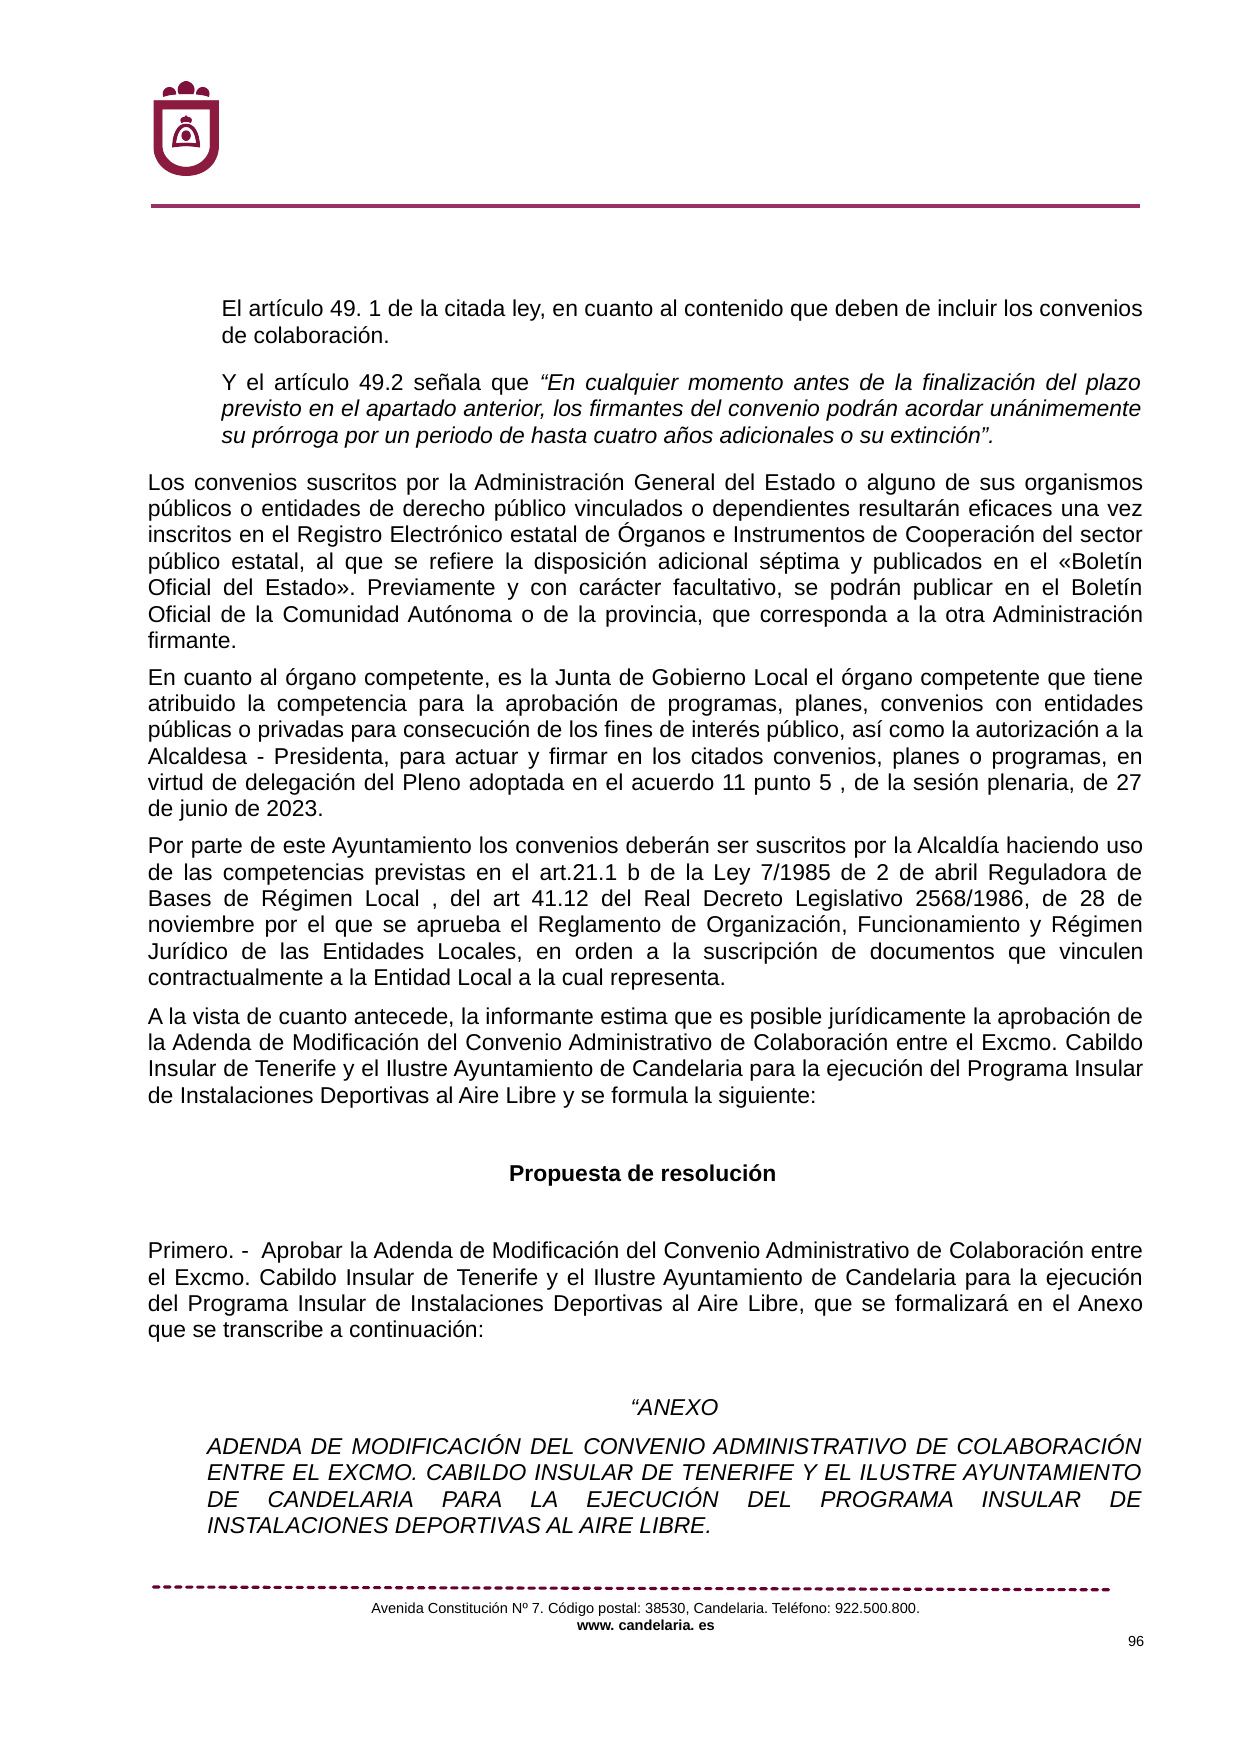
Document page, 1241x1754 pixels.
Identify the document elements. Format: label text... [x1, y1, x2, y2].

text Los convenios suscritos por la Administración General del Estado o alguno de sus organismos públicos o entidades de derecho público vinculados o dependientes resultarán eficaces una vez inscritos en el Registro Electrónico estatal de Órganos e Instrumentos de Cooperación del sector público estatal, al que se refiere la disposición adicional séptima y publicados en el «Boletín Oficial del Estado». Previamente y con carácter facultativo, se podrán publicar en el Boletín Oficial de la Comunidad Autónoma o de la provincia, que corresponda a la otra Administración firmante. [148, 469, 1144, 653]
text El artículo 49. 1 de la citada ley, en cuanto al contenido que deben de incluir los convenios de colaboración. [221, 295, 1144, 348]
text “ANEXO [207, 1394, 1144, 1420]
text Primero. - Aprobar la Adenda de Modificación del Convenio Administrativo de Colaboración entre el Excmo. Cabildo Insular de Tenerife y el Ilustre Ayuntamiento de Candelaria para la ejecución del Programa Insular de Instalaciones Deportivas al Aire Libre, que se formalizará en el Anexo que se transcribe a continuación: [148, 1237, 1144, 1343]
text En cuanto al órgano competente, es la Junta de Gobierno Local el órgano competente que tiene atribuido la competencia para la aprobación de programas, planes, convenios con entidades públicas o privadas para consecución de los fines de interés público, así como la autorización a la Alcaldesa - Presidenta, para actuar y firmar en los citados convenios, planes o programas, en virtud de delegación del Pleno adoptada en el acuerdo 11 punto 5 , de la sesión plenaria, de 27 de junio de 2023. [148, 664, 1144, 822]
text Por parte de este Ayuntamiento los convenios deberán ser suscritos por la Alcaldía haciendo uso de las competencias previstas en el art.21.1 b de la Ley 7/1985 de 2 de abril Reguladora de Bases de Régimen Local , del art 41.12 del Real Decreto Legislativo 2568/1986, de 28 de noviembre por el que se aprueba el Reglamento de Organización, Funcionamiento y Régimen Jurídico de las Entidades Locales, en orden a la suscripción de documentos que vinculen contractualmente a la Entidad Local a la cual representa. [148, 832, 1144, 990]
text Y el artículo 49.2 señala que “En cualquier momento antes de la finalización del plazo previsto en el apartado anterior, los firmantes del convenio podrán acordar unánimemente su prórroga por un periodo de hasta cuatro años adicionales o su extinción”. [221, 369, 1144, 448]
text Propuesta de resolución [148, 1159, 1144, 1186]
text A la vista de cuanto antecede, la informante estima que es posible jurídicamente la aprobación de la Adenda de Modificación del Convenio Administrativo de Colaboración entre el Excmo. Cabildo Insular de Tenerife y el Ilustre Ayuntamiento de Candelaria para la ejecución del Programa Insular de Instalaciones Deportivas al Aire Libre y se formula la siguiente: [148, 1003, 1144, 1108]
text ADENDA DE MODIFICACIÓN DEL CONVENIO ADMINISTRATIVO DE COLABORACIÓN ENTRE EL EXCMO. CABILDO INSULAR DE TENERIFE Y EL ILUSTRE AYUNTAMIENTO DE CANDELARIA PARA LA EJECUCIÓN DEL PROGRAMA INSULAR DE INSTALACIONES DEPORTIVAS AL AIRE LIBRE. [207, 1433, 1144, 1538]
